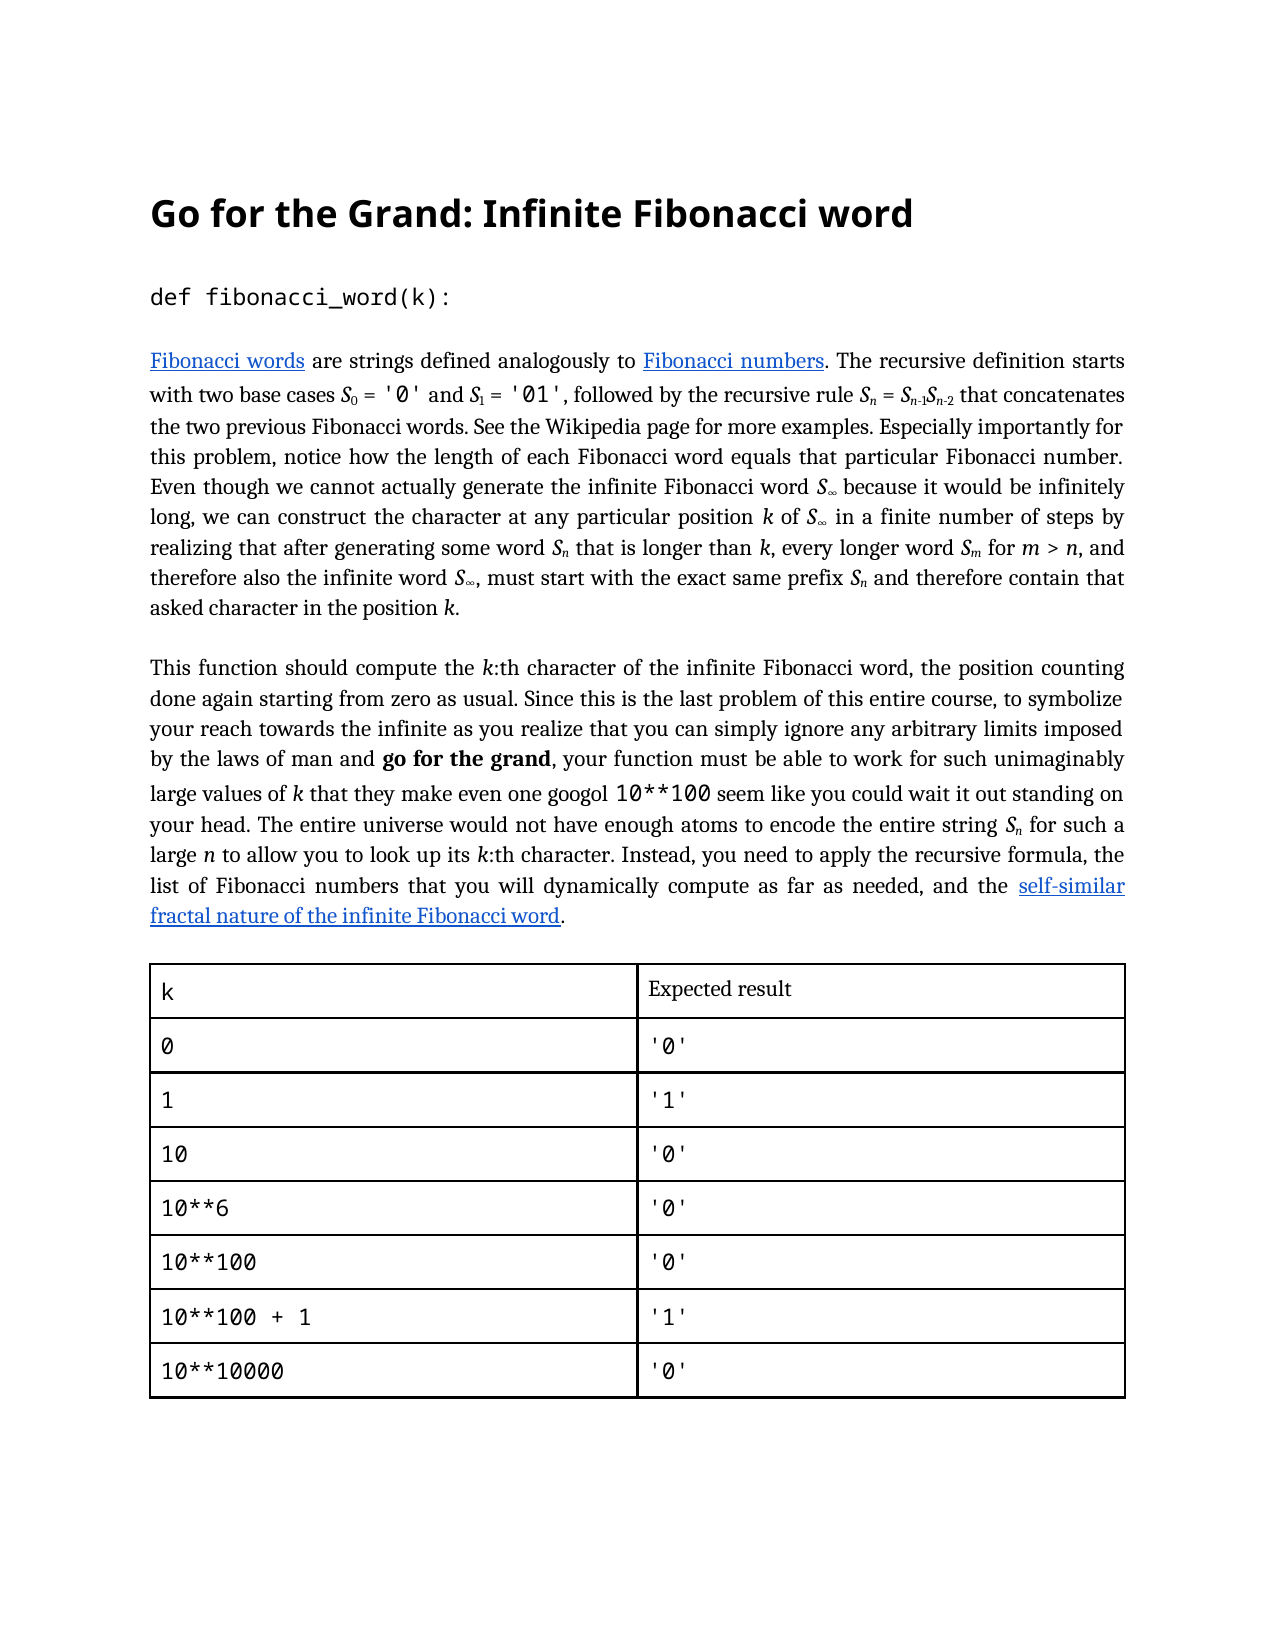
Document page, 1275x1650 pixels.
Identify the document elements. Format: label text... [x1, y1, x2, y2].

table_cell 10**6 [151, 1182, 636, 1234]
table_cell '0' [639, 1344, 1124, 1396]
text This function should compute the k:th character of the infinite Fibonacci word, the position counting done again starting from zero as usual. Since this is the last problem of this entire course, to symbolize your reach towards the infinite as you realize that you can simply ignore any arbitrary limits imposed by the laws of man and go for the grand, your function must be able to work for such unimaginably large values of k that they make even one googol 10**100 seem like you could wait it out standing on your head. The entire universe would not have enough atoms to encode the entire string Sn for such a large n to allow you to look up its k:th character. Instead, you need to apply the recursive formula, the list of Fibonacci numbers that you will dynamically compute as far as needed, and the self-similar fractal nature of the infinite Fibonacci word. [150, 655, 1125, 929]
table_cell '1' [639, 1074, 1124, 1126]
table_cell '0' [639, 1182, 1124, 1234]
text def fibonacci_word(k): [150, 281, 1125, 312]
table_cell 10**100 [151, 1236, 636, 1288]
table_cell '0' [639, 1019, 1124, 1071]
table_cell '0' [639, 1128, 1124, 1180]
table_cell 0 [151, 1019, 636, 1071]
table_cell 10 [151, 1128, 636, 1180]
table_cell 10**10000 [151, 1344, 636, 1396]
table_cell 10**100 + 1 [151, 1290, 636, 1342]
table_header k [151, 965, 636, 1017]
table_cell '1' [639, 1290, 1124, 1342]
table_cell '0' [639, 1236, 1124, 1288]
text Fibonacci words are strings defined analogously to Fibonacci numbers. The recursive definition starts with two base cases S0 = '0' and S1 = '01', followed by the recursive rule Sn = Sn-1Sn-2 that concatenates the two previous Fibonacci words. See the Wikipedia page for more examples. Especially importantly for this problem, notice how the length of each Fibonacci word equals that particular Fibonacci number. Even though we cannot actually generate the infinite Fibonacci word S∞ because it would be infinitely long, we can construct the character at any particular position k of S∞ in a finite number of steps by realizing that after generating some word Sn that is longer than k, every longer word Sm for m > n, and therefore also the infinite word S∞, must start with the exact same prefix Sn and therefore contain that asked character in the position k. [150, 347, 1125, 621]
subtitle Go for the Grand: Infinite Fibonacci word [150, 187, 1125, 238]
table_cell 1 [151, 1074, 636, 1126]
table_header Expected result [639, 965, 1124, 1017]
